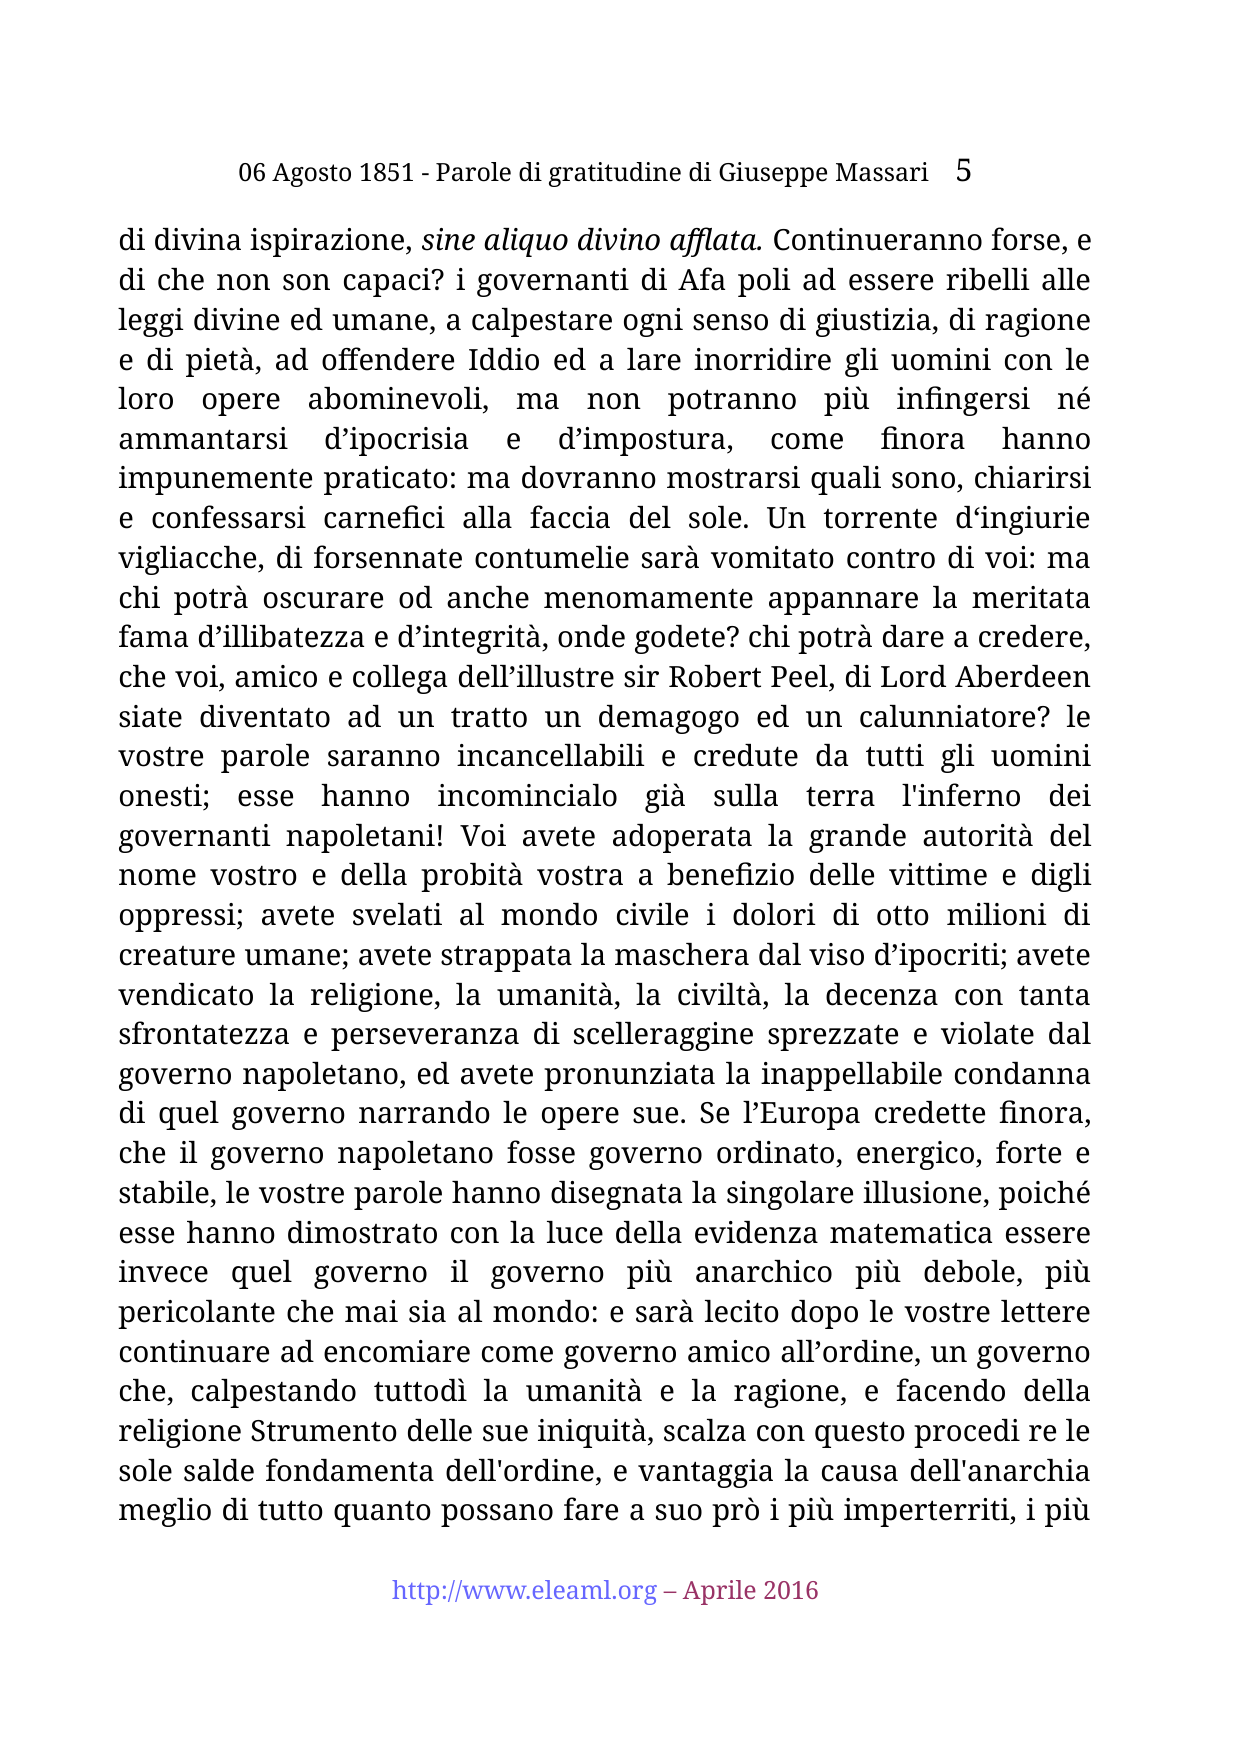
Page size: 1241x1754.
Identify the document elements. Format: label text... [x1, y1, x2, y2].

text di divina ispirazione, sine aliquo divino afflata. Continueranno forse, e di che non son capaci? i governanti di Afa poli ad essere ribelli alle leggi divine ed umane, a calpestare ogni senso di giustizia, di ragione e di pietà, ad offendere Iddio ed a lare inorridire gli uomini con le loro opere abominevoli, ma non potranno più infingersi né ammantarsi d’ipocrisia e d’impostura, come finora hanno impunemente praticato: ma dovranno mostrarsi quali sono, chiarirsi e confessarsi carnefici alla faccia del sole. Un torrente d‘ingiurie vigliacche, di forsennate contumelie sarà vomitato contro di voi: ma chi potrà oscurare od anche menomamente appannare la meritata fama d’illibatezza e d’integrità, onde godete? chi potrà dare a credere, che voi, amico e collega dell’illustre sir Robert Peel, di Lord Aberdeen siate diventato ad un tratto un demagogo ed un calunniatore? le vostre parole saranno incancellabili e credute da tutti gli uomini onesti; esse hanno incomincialo già sulla terra l'inferno dei governanti napoletani! Voi avete adoperata la grande autorità del nome vostro e della probità vostra a benefizio delle vittime e digli oppressi; avete svelati al mondo civile i dolori di otto milioni di creature umane; avete strappata la maschera dal viso d’ipocriti; avete vendicato la religione, la umanità, la civiltà, la decenza con tanta sfrontatezza e perseveranza di scelleraggine sprezzate e violate dal governo napoletano, ed avete pronunziata la inappellabile condanna di quel governo narrando le opere sue. Se l’Europa credette finora, che il governo napoletano fosse governo ordinato, energico, forte e stabile, le vostre parole hanno disegnata la singolare illusione, poiché esse hanno dimostrato con la luce della evidenza matematica essere invece quel governo il governo più anarchico più debole, più pericolante che mai sia al mondo: e sarà lecito dopo le vostre lettere continuare ad encomiare come governo amico all’ordine, un governo che, calpestando tuttodì la umanità e la ragione, e facendo della religione Strumento delle sue iniquità, scalza con questo procedi re le sole salde fondamenta dell'ordine, e vantaggia la causa dell'anarchia meglio di tutto quanto possano fare a suo prò i più imperterriti, i più [118, 220, 1093, 1529]
